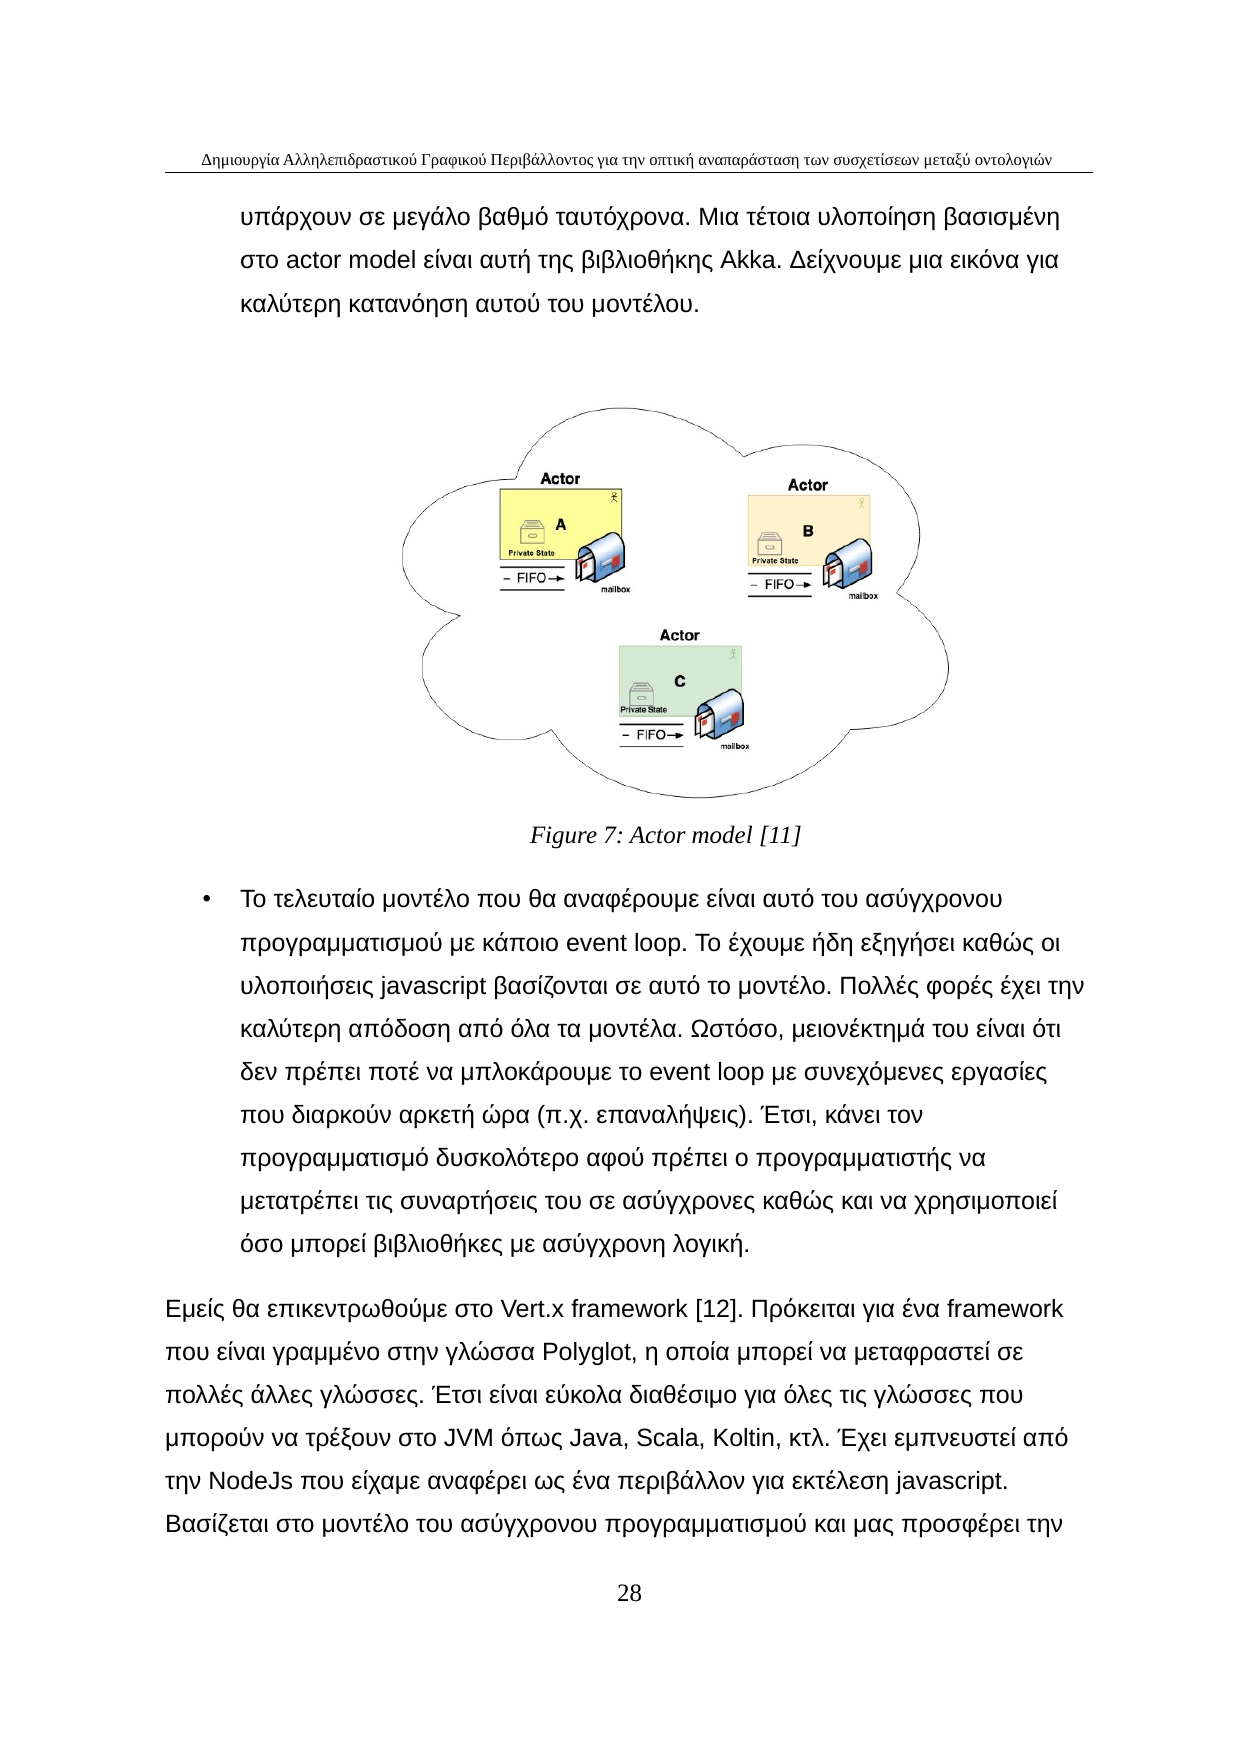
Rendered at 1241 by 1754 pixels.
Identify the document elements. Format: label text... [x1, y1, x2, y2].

list Το τελευταίο μοντέλο που θα αναφέρουμε είναι αυτό του ασύγχρονου προγραμματισμού με κάποιο event loop. Το έχουμε ήδη εξηγήσει καθώς οι υλοποιήσεις javascript βασίζονται σε αυτό το μοντέλο. Πολλές φορές έχει την καλύτερη απόδοση από όλα τα μοντέλα. Ωστόσο, μειονέκτημά του είναι ότι δεν πρέπει ποτέ να μπλοκάρουμε το event loop με συνεχόμενες εργασίες που διαρκούν αρκετή ώρα (π.χ. επαναλήψεις). Έτσι, κάνει τον προγραμματισμό δυσκολότερο αφού πρέπει ο προγραμματιστής να μετατρέπει τις συναρτήσεις του σε ασύγχρονες καθώς και να χρησιμοποιεί όσο μπορεί βιβλιοθήκες με ασύγχρονη λογική. [202, 884, 1093, 1258]
list Figure 7: Actor model [11] [362, 820, 971, 849]
list υπάρχουν σε μεγάλο βαθμό ταυτόχρονα. Μια τέτοια υλοποίηση βασισμένη στο actor model είναι αυτή της βιβλιοθήκης Akka. Δείχνουμε μια εικόνα για καλύτερη κατανόηση αυτού του μοντέλου. [202, 202, 1093, 317]
text Εμείς θα επικεντρωθούμε στο Vert.x framework [12]. Πρόκειται για ένα framework που είναι γραμμένο στην γλώσσα Polyglot, η οποία μπορεί να μεταφραστεί σε πολλές άλλες γλώσσες. Έτσι είναι εύκολα διαθέσιμο για όλες τις γλώσσες που μπορούν να τρέξουν στο JVM όπως Java, Scala, Koltin, κτλ. Έχει εμπνευστεί από την NodeJs που είχαμε αναφέρει ως ένα περιβάλλον για εκτέλεση javascript. Βασίζεται στο μοντέλο του ασύγχρονου προγραμματισμού και μας προσφέρει την [165, 1294, 1093, 1538]
picture [362, 365, 972, 820]
